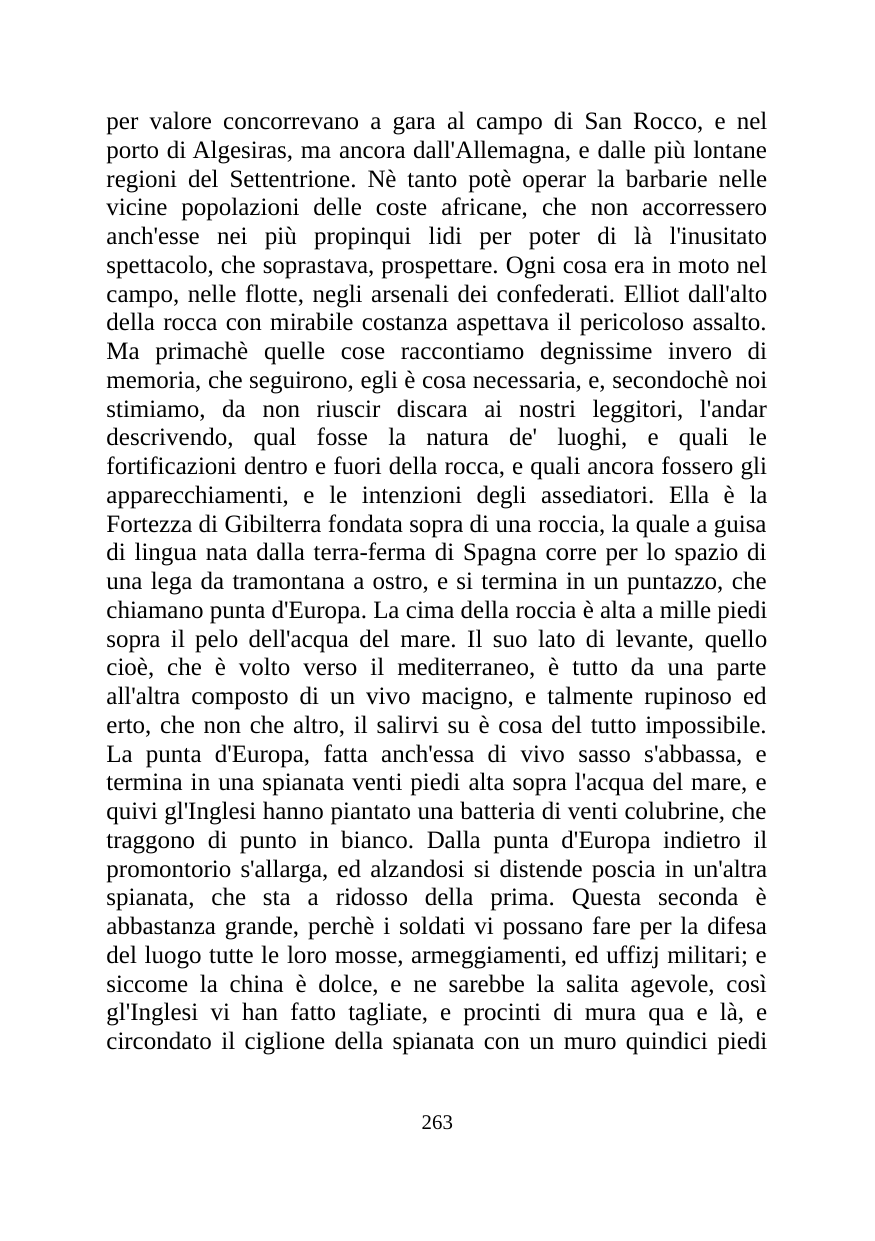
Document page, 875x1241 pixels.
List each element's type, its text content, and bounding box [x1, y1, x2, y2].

text per valore concorrevano a gara al campo di San Rocco, e nel porto di Algesiras, ma ancora dall'Allemagna, e dalle più lontane regioni del Settentrione. Nè tanto potè operar la barbarie nelle vicine popolazioni delle coste africane, che non accorressero anch'esse nei più propinqui lidi per poter di là l'inusitato spettacolo, che soprastava, prospettare. Ogni cosa era in moto nel campo, nelle flotte, negli arsenali dei confederati. Elliot dall'alto della rocca con mirabile costanza aspettava il pericoloso assalto. Ma primachè quelle cose raccontiamo degnissime invero di memoria, che seguirono, egli è cosa necessaria, e, secondochè noi stimiamo, da non riuscir discara ai nostri leggitori, l'andar descrivendo, qual fosse la natura de' luoghi, e quali le fortificazioni dentro e fuori della rocca, e quali ancora fossero gli apparecchiamenti, e le intenzioni degli assediatori. Ella è la Fortezza di Gibilterra fondata sopra di una roccia, la quale a guisa di lingua nata dalla terra-ferma di Spagna corre per lo spazio di una lega da tramontana a ostro, e si termina in un puntazzo, che chiamano punta d'Europa. La cima della roccia è alta a mille piedi sopra il pelo dell'acqua del mare. Il suo lato di levante, quello cioè, che è volto verso il mediterraneo, è tutto da una parte all'altra composto di un vivo macigno, e talmente rupinoso ed erto, che non che altro, il salirvi su è cosa del tutto impossibile. La punta d'Europa, fatta anch'essa di vivo sasso s'abbassa, e termina in una spianata venti piedi alta sopra l'acqua del mare, e quivi gl'Inglesi hanno piantato una batteria di venti colubrine, che traggono di punto in bianco. Dalla punta d'Europa indietro il promontorio s'allarga, ed alzandosi si distende poscia in un'altra spianata, che sta a ridosso della prima. Questa seconda è abbastanza grande, perchè i soldati vi possano fare per la difesa del luogo tutte le loro mosse, armeggiamenti, ed uffizj militari; e siccome la china è dolce, e ne sarebbe la salita agevole, così gl'Inglesi vi han fatto tagliate, e procinti di mura qua e là, e circondato il ciglione della spianata con un muro quindici piedi [106, 106, 768, 1055]
